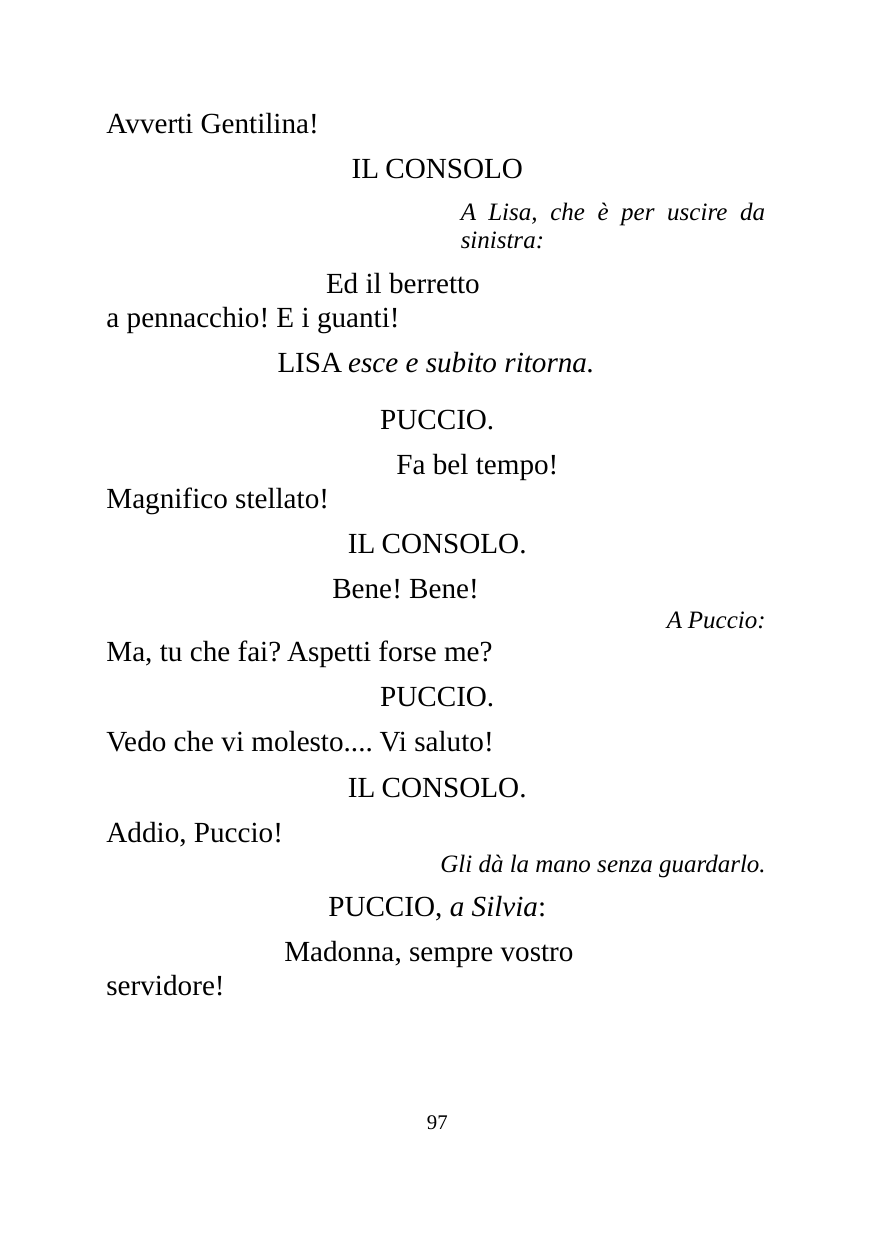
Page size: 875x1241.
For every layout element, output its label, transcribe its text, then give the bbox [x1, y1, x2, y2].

text PUCCIO. [106, 402, 768, 436]
text Ed il berretto a pennacchio! E i guanti! [106, 266, 768, 333]
text Bene! Bene! [106, 572, 768, 605]
text Avverti Gentilina! [106, 106, 768, 140]
text IL CONSOLO. [106, 770, 768, 803]
text Ma, tu che fai? Aspetti forse me? [106, 634, 768, 667]
text Addio, Puccio! [106, 815, 768, 849]
text PUCCIO, a Silvia: [106, 889, 768, 923]
text IL CONSOLO. [106, 526, 768, 560]
text Fa bel tempo! Magnifico stellato! [106, 447, 768, 514]
text A Puccio: [402, 605, 768, 634]
text A Lisa, che è per uscire da sinistra: [461, 197, 768, 254]
text LISA esce e subito ritorna. [106, 345, 768, 378]
text Gli dà la mano senza guardarlo. [402, 849, 768, 877]
text PUCCIO. [106, 679, 768, 713]
text IL CONSOLO [106, 152, 768, 185]
text Madonna, sempre vostro servidore! [106, 934, 768, 1002]
text Vedo che vi molesto.... Vi saluto! [106, 724, 768, 758]
